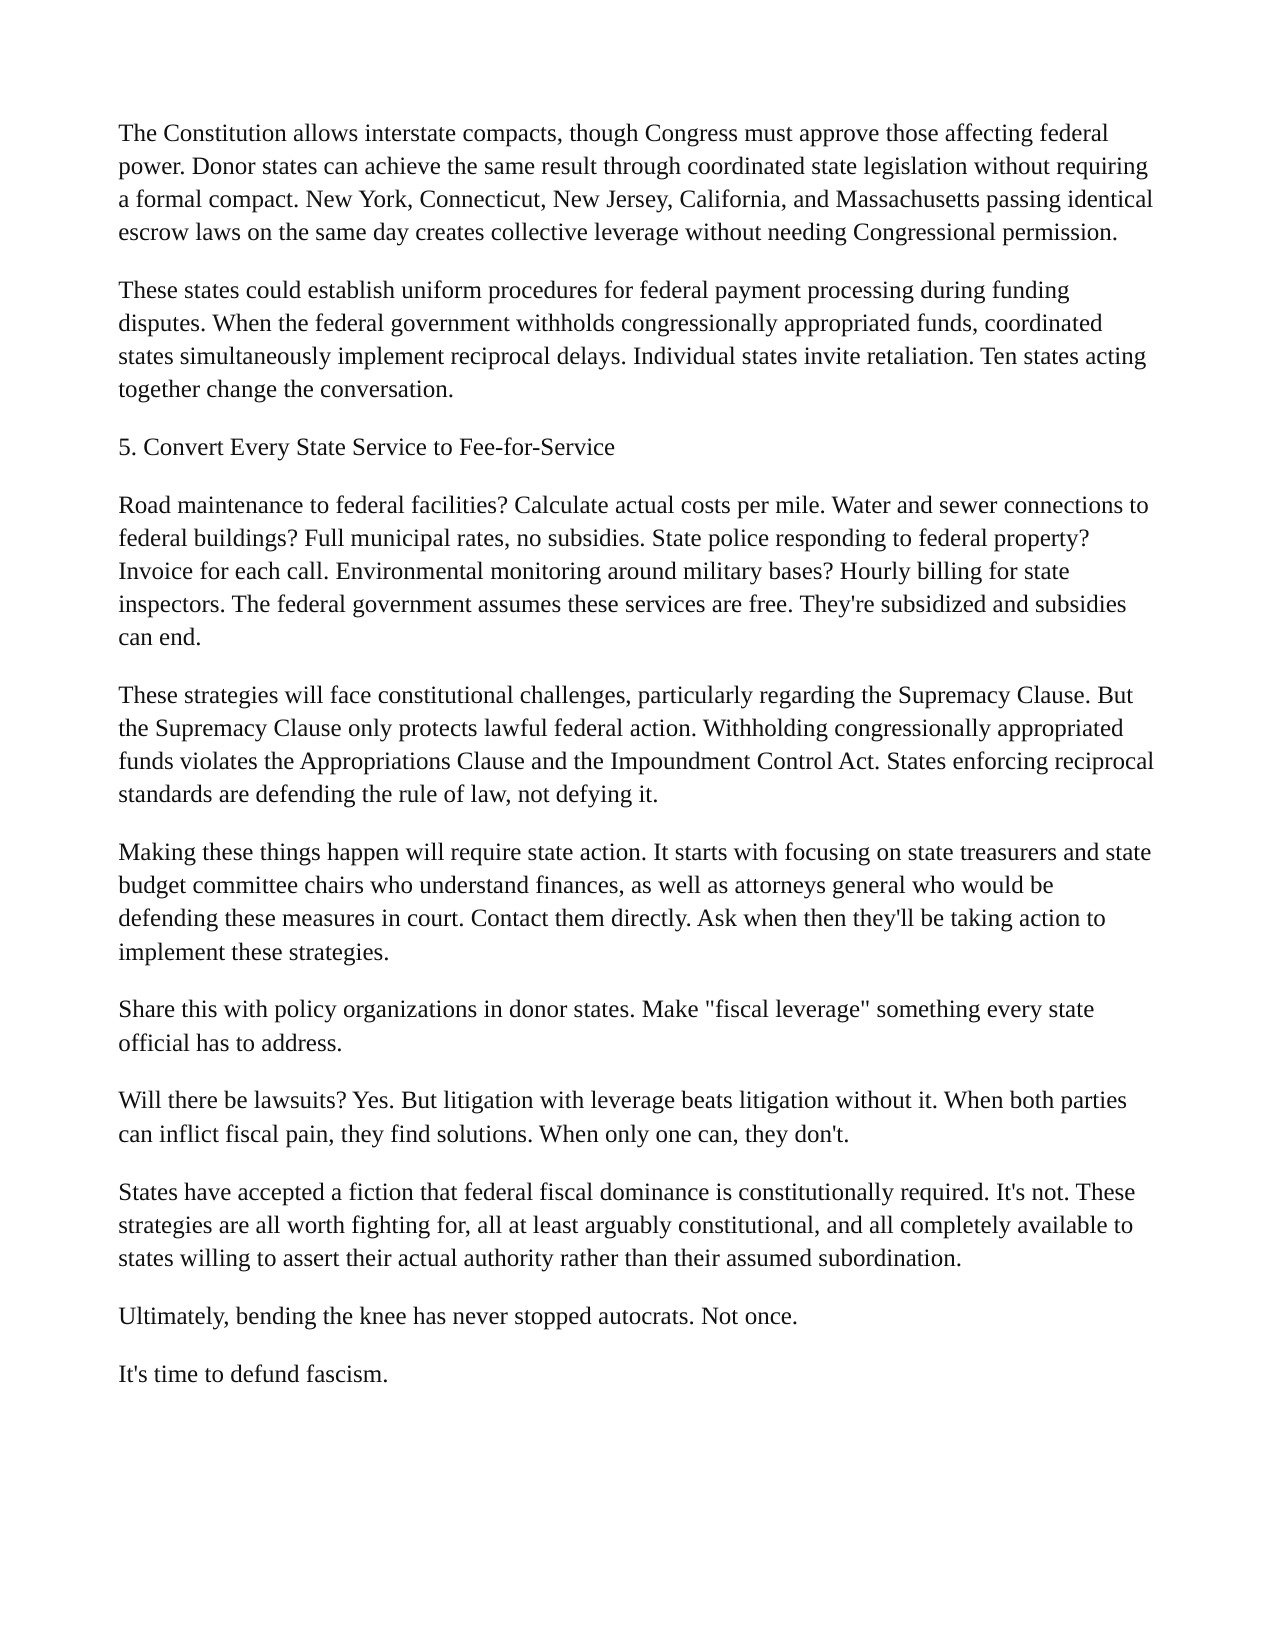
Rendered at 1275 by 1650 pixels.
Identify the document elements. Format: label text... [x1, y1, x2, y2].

text These strategies will face constitutional challenges, particularly regarding the Supremacy Clause. But the Supremacy Clause only protects lawful federal action. Withholding congressionally appropriated funds violates the Appropriations Clause and the Impoundment Control Act. States enforcing reciprocal standards are defending the rule of law, not defying it. [118, 680, 1157, 808]
text It's time to defund fascism. [118, 1359, 1157, 1387]
text Road maintenance to federal facilities? Calculate actual costs per mile. Water and sewer connections to federal buildings? Full municipal rates, no subsidies. State police responding to federal property? Invoice for each call. Environmental monitoring around military bases? Hourly billing for state inspectors. The federal government assumes these services are free. They're subsidized and subsidies can end. [118, 490, 1157, 651]
text Making these things happen will require state action. It starts with focusing on state treasurers and state budget committee chairs who understand finances, as well as attorneys general who would be defending these measures in court. Contact them directly. Ask when then they'll be taking action to implement these strategies. [118, 837, 1157, 965]
text These states could establish uniform procedures for federal payment processing during funding disputes. When the federal government withholds congressionally appropriated funds, coordinated states simultaneously implement reciprocal delays. Individual states invite retaliation. Ten states acting together change the conversation. [118, 275, 1157, 403]
text The Constitution allows interstate compacts, though Congress must approve those affecting federal power. Donor states can achieve the same result through coordinated state legislation without requiring a formal compact. New York, Connecticut, New Jersey, California, and Massachusetts passing identical escrow laws on the same day creates collective leverage without needing Congressional permission. [118, 118, 1157, 246]
text Share this with policy organizations in donor states. Make "fiscal leverage" something every state official has to address. [118, 994, 1157, 1056]
text 5. Convert Every State Service to Fee-for-Service [118, 432, 1157, 461]
text States have accepted a fiction that federal fiscal dominance is constitutionally required. It's not. These strategies are all worth fighting for, all at least arguably constitutional, and all completely available to states willing to assert their actual authority rather than their assumed subordination. [118, 1177, 1157, 1271]
text Will there be lawsuits? Yes. But litigation with leverage beats litigation without it. When both parties can inflict fiscal pain, they find solutions. When only one can, they don't. [118, 1086, 1157, 1147]
text Ultimately, bending the knee has never stopped autocrats. Not once. [118, 1301, 1157, 1329]
